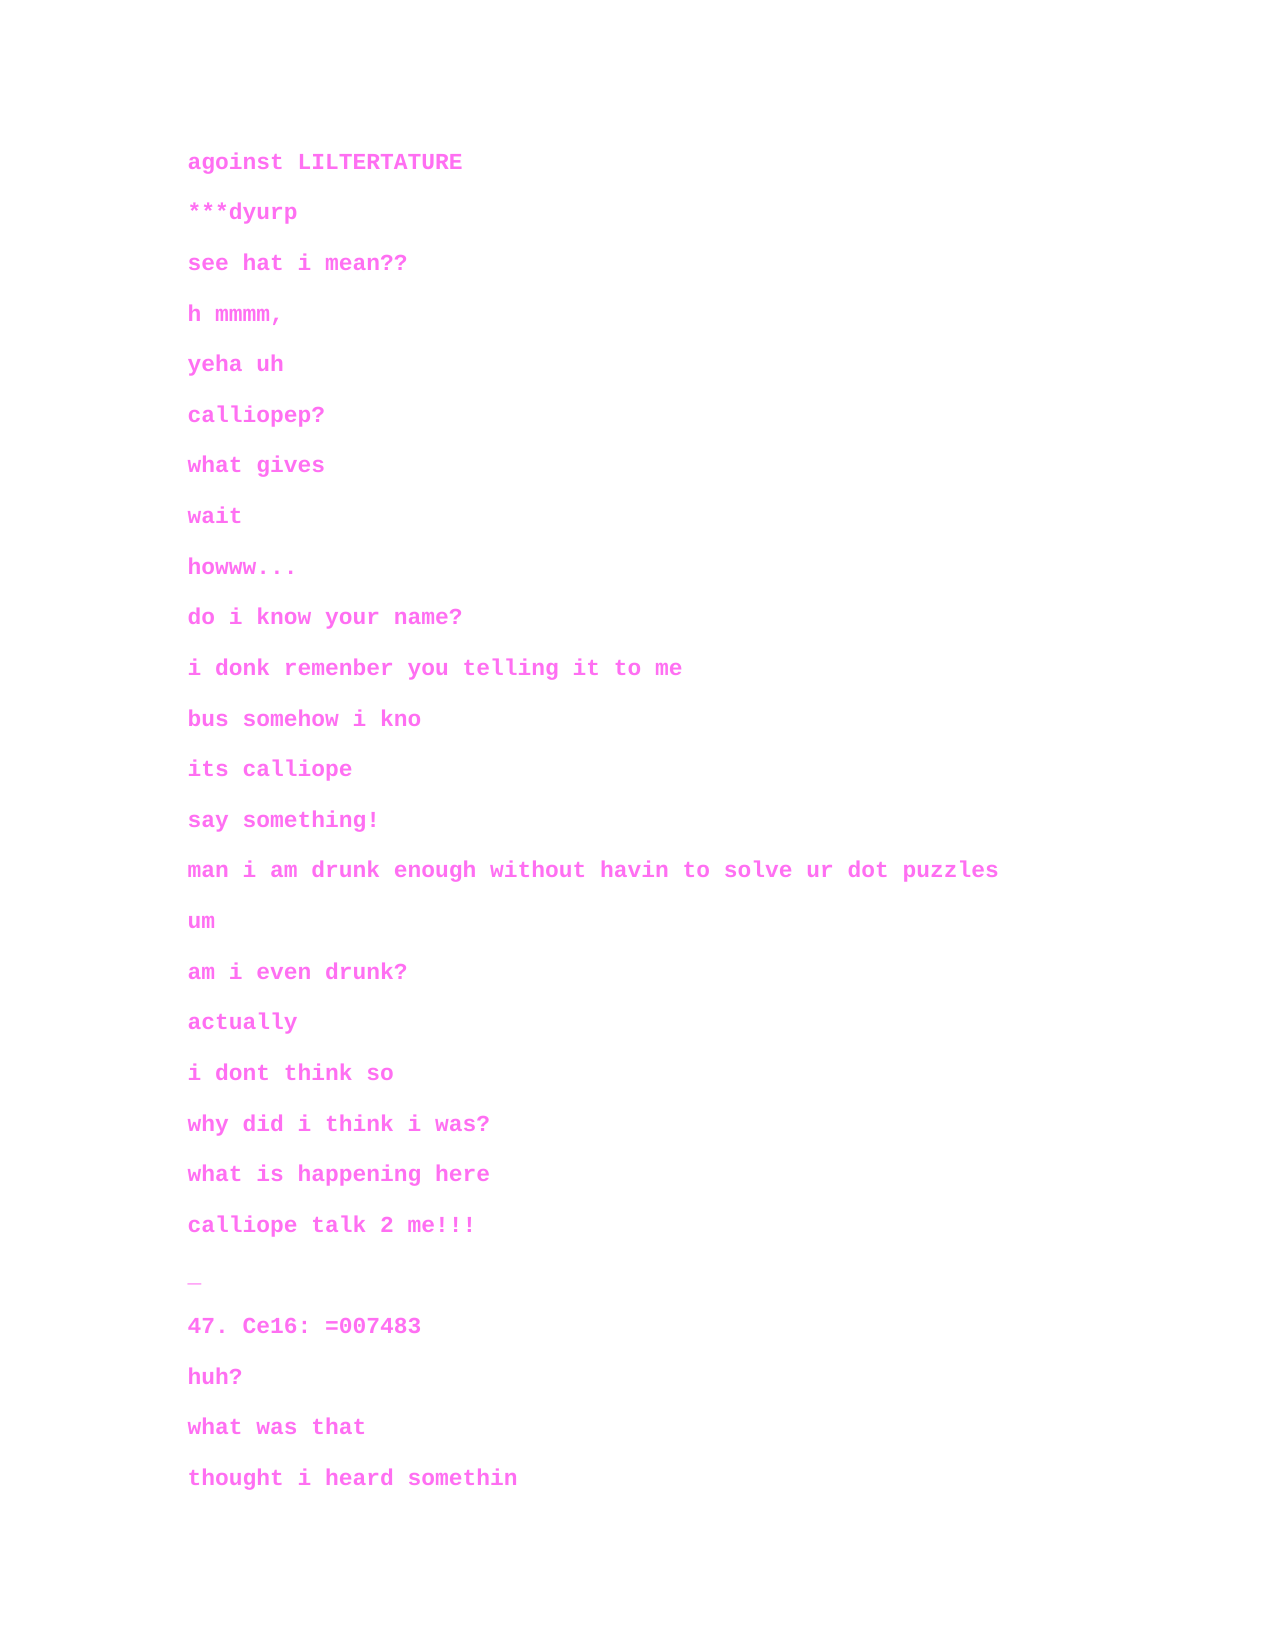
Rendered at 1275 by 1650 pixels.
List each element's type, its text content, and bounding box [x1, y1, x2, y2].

text agoinst LILTERTATURE [187, 150, 1087, 176]
text thought i heard somethin [187, 1466, 1087, 1492]
text um [187, 909, 1087, 935]
text why did i think i was? [187, 1112, 1087, 1138]
text howww... [187, 555, 1087, 581]
text _ [187, 1264, 1087, 1290]
text 47. Ce16: =007483 [187, 1314, 1087, 1340]
text its calliope [187, 757, 1087, 783]
text yeha uh [187, 352, 1087, 378]
text calliope talk 2 me!!! [187, 1213, 1087, 1239]
text am i even drunk? [187, 960, 1087, 986]
text do i know your name? [187, 606, 1087, 632]
text what is happening here [187, 1162, 1087, 1188]
text say something! [187, 808, 1087, 834]
text bus somehow i kno [187, 707, 1087, 733]
text see hat i mean?? [187, 251, 1087, 277]
text actually [187, 1011, 1087, 1037]
text what was that [187, 1416, 1087, 1442]
text i donk remenber you telling it to me [187, 656, 1087, 682]
text what gives [187, 454, 1087, 480]
text h mmmm, [187, 302, 1087, 328]
text wait [187, 504, 1087, 530]
text ***dyurp [187, 201, 1087, 227]
text calliopep? [187, 403, 1087, 429]
text huh? [187, 1365, 1087, 1391]
text man i am drunk enough without havin to solve ur dot puzzles [187, 859, 1087, 885]
text i dont think so [187, 1061, 1087, 1087]
